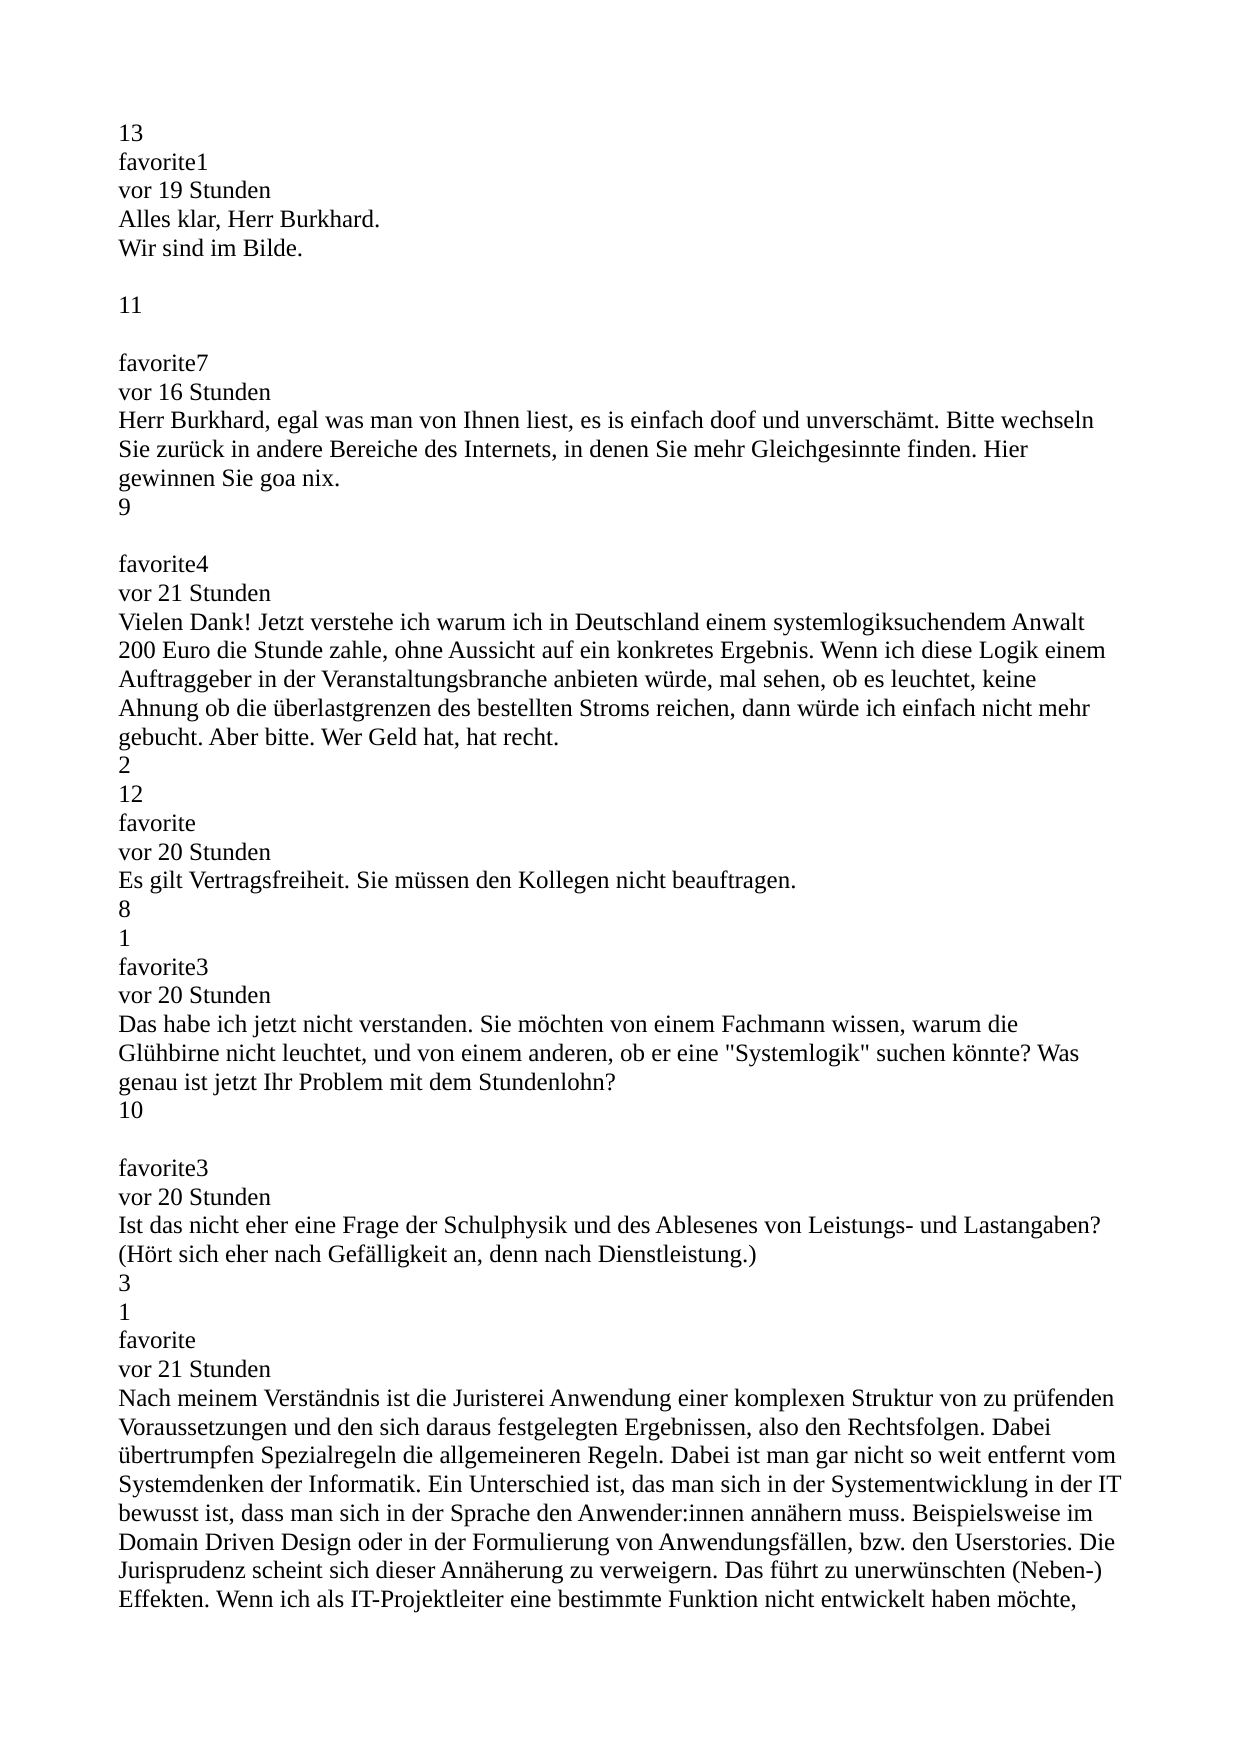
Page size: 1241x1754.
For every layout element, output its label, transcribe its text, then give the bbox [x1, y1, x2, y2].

text Nach meinem Verständnis ist die Juristerei Anwendung einer komplexen Struktur von zu prüfenden Voraussetzungen und den sich daraus festgelegten Ergebnissen, also den Rechtsfolgen. Dabei übertrumpfen Spezialregeln die allgemeineren Regeln. Dabei ist man gar nicht so weit entfernt vom Systemdenken der Informatik. Ein Unterschied ist, das man sich in der Systementwicklung in der IT bewusst ist, dass man sich in der Sprache den Anwender:innen annähern muss. Beispielsweise im Domain Driven Design oder in der Formulierung von Anwendungsfällen, bzw. den Userstories. Die Jurisprudenz scheint sich dieser Annäherung zu verweigern. Das führt zu unerwünschten (Neben-) Effekten. Wenn ich als IT-Projektleiter eine bestimmte Funktion nicht entwickelt haben möchte, [118, 1383, 1122, 1613]
text vor 19 Stunden [118, 176, 1122, 204]
text Alles klar, Herr Burkhard. [118, 204, 1122, 233]
text 11 [118, 291, 1122, 319]
text 10 [118, 1096, 1122, 1124]
text vor 21 Stunden [118, 1354, 1122, 1383]
text Herr Burkhard, egal was man von Ihnen liest, es is einfach doof und unverschämt. Bitte wechseln Sie zurück in andere Bereiche des Internets, in denen Sie mehr Gleichgesinnte finden. Hier gewinnen Sie goa nix. [118, 406, 1122, 492]
text Ist das nicht eher eine Frage der Schulphysik und des Ablesenes von Leistungs- und Lastangaben? (Hört sich eher nach Gefälligkeit an, denn nach Dienstleistung.) [118, 1211, 1122, 1268]
text Vielen Dank! Jetzt verstehe ich warum ich in Deutschland einem systemlogiksuchendem Anwalt 200 Euro die Stunde zahle, ohne Aussicht auf ein konkretes Ergebnis. Wenn ich diese Logik einem Auftraggeber in der Veranstaltungsbranche anbieten würde, mal sehen, ob es leuchtet, keine Ahnung ob die überlastgrenzen des bestellten Stroms reichen, dann würde ich einfach nicht mehr gebucht. Aber bitte. Wer Geld hat, hat recht. [118, 607, 1122, 751]
text favorite3 [118, 952, 1122, 981]
text favorite4 [118, 549, 1122, 578]
text Wir sind im Bilde. [118, 233, 1122, 262]
text 9 [118, 492, 1122, 521]
text vor 20 Stunden [118, 981, 1122, 1009]
text Das habe ich jetzt nicht verstanden. Sie möchten von einem Fachmann wissen, warum die Glühbirne nicht leuchtet, und von einem anderen, ob er eine "Systemlogik" suchen könnte? Was genau ist jetzt Ihr Problem mit dem Stundenlohn? [118, 1009, 1122, 1096]
text favorite [118, 1326, 1122, 1354]
text 12 [118, 779, 1122, 808]
text favorite7 [118, 348, 1122, 377]
text Es gilt Vertragsfreiheit. Sie müssen den Kollegen nicht beauftragen. [118, 866, 1122, 894]
text 3 [118, 1268, 1122, 1297]
text 1 [118, 923, 1122, 952]
text vor 16 Stunden [118, 377, 1122, 406]
text vor 21 Stunden [118, 578, 1122, 607]
text favorite [118, 808, 1122, 837]
text vor 20 Stunden [118, 837, 1122, 866]
text 2 [118, 751, 1122, 779]
text 8 [118, 894, 1122, 923]
text favorite3 [118, 1153, 1122, 1182]
text vor 20 Stunden [118, 1182, 1122, 1211]
text favorite1 [118, 147, 1122, 176]
text 1 [118, 1297, 1122, 1326]
text 13 [118, 118, 1122, 147]
